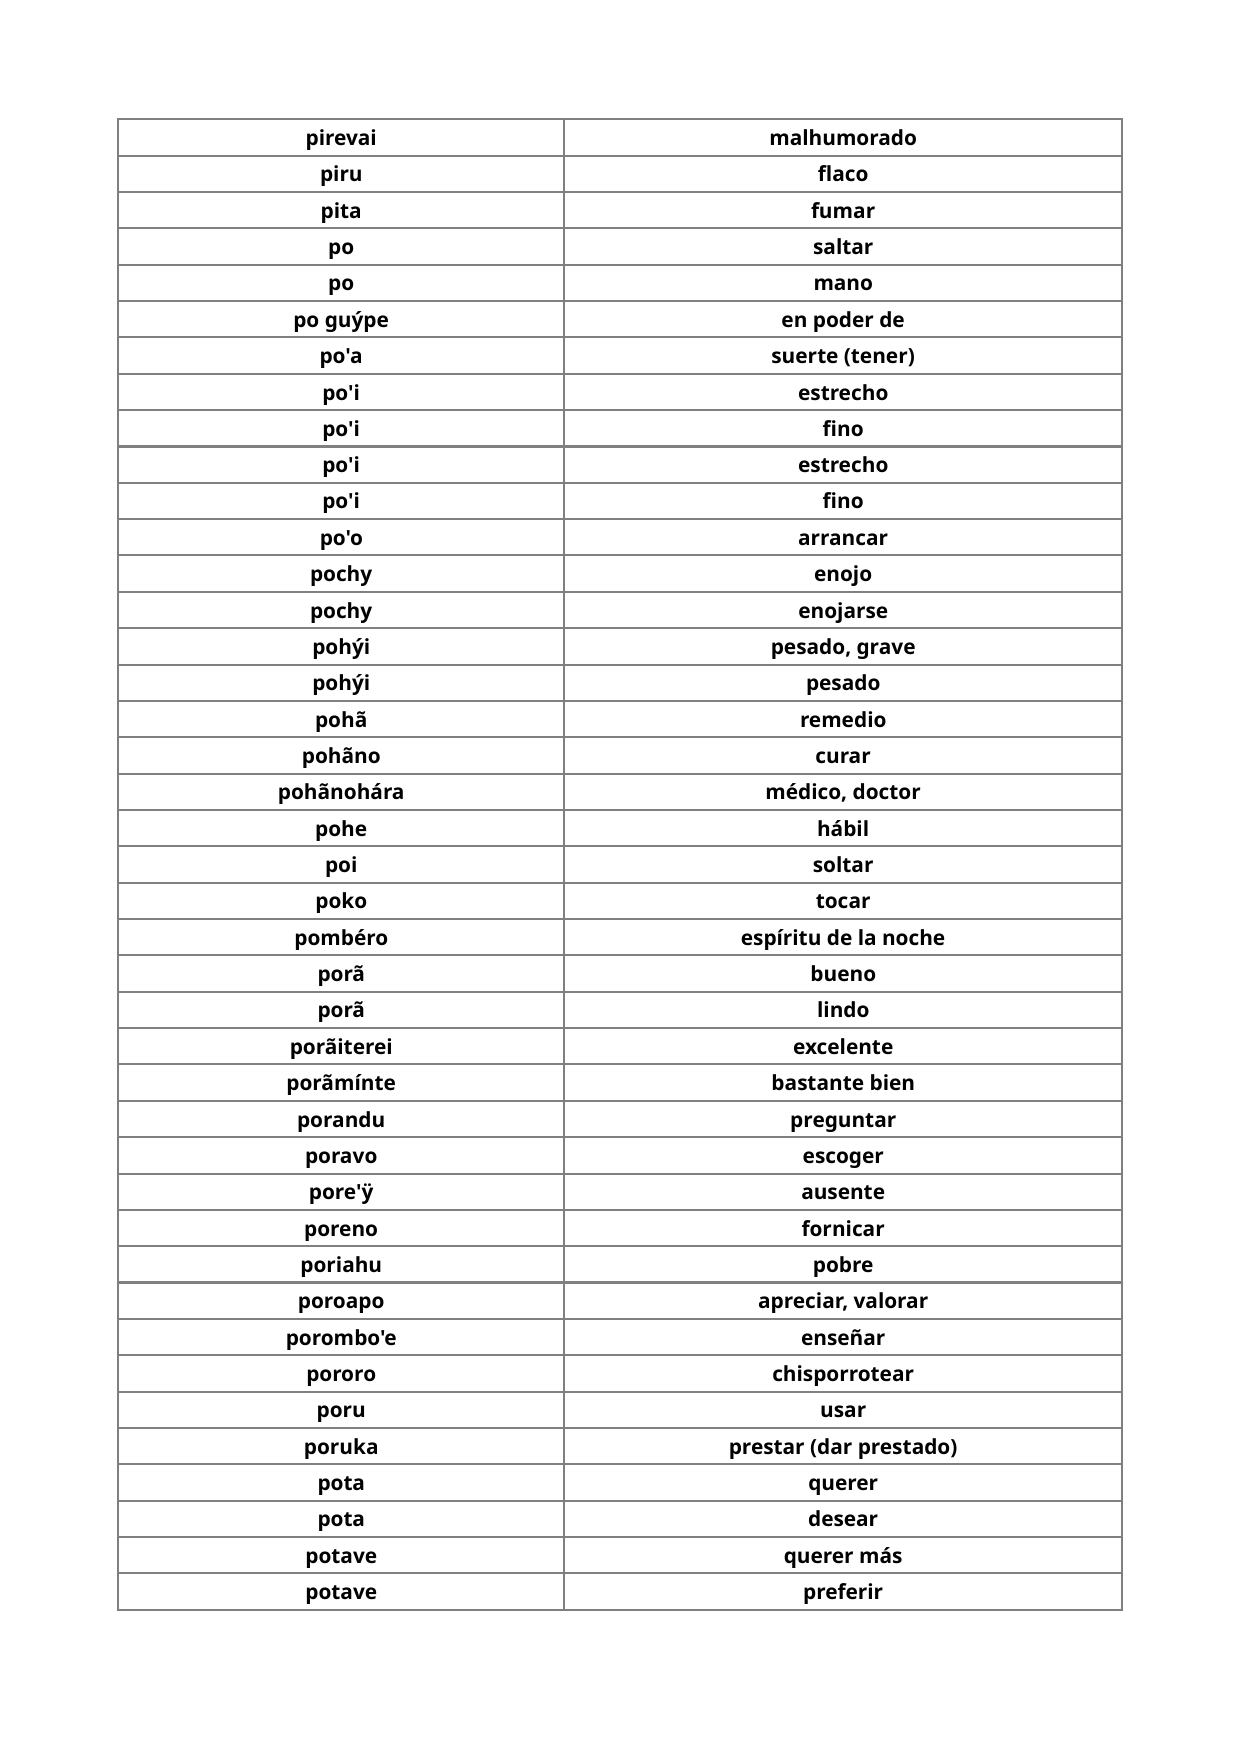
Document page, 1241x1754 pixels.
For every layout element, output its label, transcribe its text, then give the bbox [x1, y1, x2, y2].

table_cell pesado, grave [565, 629, 1121, 663]
table_cell pohe [119, 811, 563, 845]
table_cell médico, doctor [565, 775, 1121, 809]
table_cell po'i [119, 411, 563, 445]
table_cell en poder de [565, 302, 1121, 336]
table_cell lindo [565, 993, 1121, 1027]
table_cell pohãno [119, 738, 563, 772]
table_cell poriahu [119, 1247, 563, 1281]
table_cell malhumorado [565, 120, 1121, 154]
table_cell potave [119, 1574, 563, 1609]
table_cell curar [565, 738, 1121, 772]
table_cell poruka [119, 1429, 563, 1463]
table_cell prestar (dar prestado) [565, 1429, 1121, 1463]
table_cell poroapo [119, 1284, 563, 1318]
table_cell po'i [119, 375, 563, 409]
table_cell poru [119, 1393, 563, 1427]
table_cell pirevai [119, 120, 563, 154]
table_cell porã [119, 993, 563, 1027]
table_cell po guýpe [119, 302, 563, 336]
table_cell pobre [565, 1247, 1121, 1281]
table_cell hábil [565, 811, 1121, 845]
table_cell pohýi [119, 666, 563, 700]
table_cell pohã [119, 702, 563, 736]
table_cell po'a [119, 338, 563, 373]
table_cell bueno [565, 956, 1121, 991]
table_cell piru [119, 157, 563, 191]
table_cell pombéro [119, 920, 563, 954]
table_cell pita [119, 193, 563, 227]
table_cell fino [565, 484, 1121, 518]
table_cell poko [119, 884, 563, 918]
table_cell po'i [119, 484, 563, 518]
table_cell estrecho [565, 375, 1121, 409]
table_cell preguntar [565, 1102, 1121, 1136]
table_cell preferir [565, 1574, 1121, 1609]
table_cell estrecho [565, 448, 1121, 482]
table_cell pesado [565, 666, 1121, 700]
table_cell bastante bien [565, 1065, 1121, 1100]
table_cell pohýi [119, 629, 563, 663]
table_cell poravo [119, 1138, 563, 1172]
table_cell porãiterei [119, 1029, 563, 1063]
table_cell porã [119, 956, 563, 991]
table_cell escoger [565, 1138, 1121, 1172]
table_cell querer más [565, 1538, 1121, 1572]
table_cell soltar [565, 847, 1121, 882]
table_cell porandu [119, 1102, 563, 1136]
table_cell pota [119, 1502, 563, 1536]
table_cell pororo [119, 1356, 563, 1391]
table_cell ausente [565, 1175, 1121, 1209]
table_cell espíritu de la noche [565, 920, 1121, 954]
table_cell apreciar, valorar [565, 1284, 1121, 1318]
table_cell pochy [119, 556, 563, 591]
table_cell desear [565, 1502, 1121, 1536]
table_cell excelente [565, 1029, 1121, 1063]
table_cell querer [565, 1465, 1121, 1499]
table_cell porãmínte [119, 1065, 563, 1100]
table_cell enseñar [565, 1320, 1121, 1354]
table_cell pochy [119, 593, 563, 627]
table_cell po [119, 229, 563, 263]
table_cell fino [565, 411, 1121, 445]
table_cell enojo [565, 556, 1121, 591]
table_cell enojarse [565, 593, 1121, 627]
table_cell potave [119, 1538, 563, 1572]
table_cell mano [565, 266, 1121, 300]
table_cell saltar [565, 229, 1121, 263]
table_cell remedio [565, 702, 1121, 736]
table_cell po'o [119, 520, 563, 554]
table_cell fornicar [565, 1211, 1121, 1245]
table_cell po'i [119, 448, 563, 482]
table_cell arrancar [565, 520, 1121, 554]
table_cell po [119, 266, 563, 300]
table_cell poreno [119, 1211, 563, 1245]
table_cell poi [119, 847, 563, 882]
table_cell pota [119, 1465, 563, 1499]
table_cell chisporrotear [565, 1356, 1121, 1391]
table_cell porombo'e [119, 1320, 563, 1354]
table_cell pohãnohára [119, 775, 563, 809]
table_cell flaco [565, 157, 1121, 191]
table_cell fumar [565, 193, 1121, 227]
table_cell usar [565, 1393, 1121, 1427]
table_cell tocar [565, 884, 1121, 918]
table_cell suerte (tener) [565, 338, 1121, 373]
table_cell pore'ÿ [119, 1175, 563, 1209]
